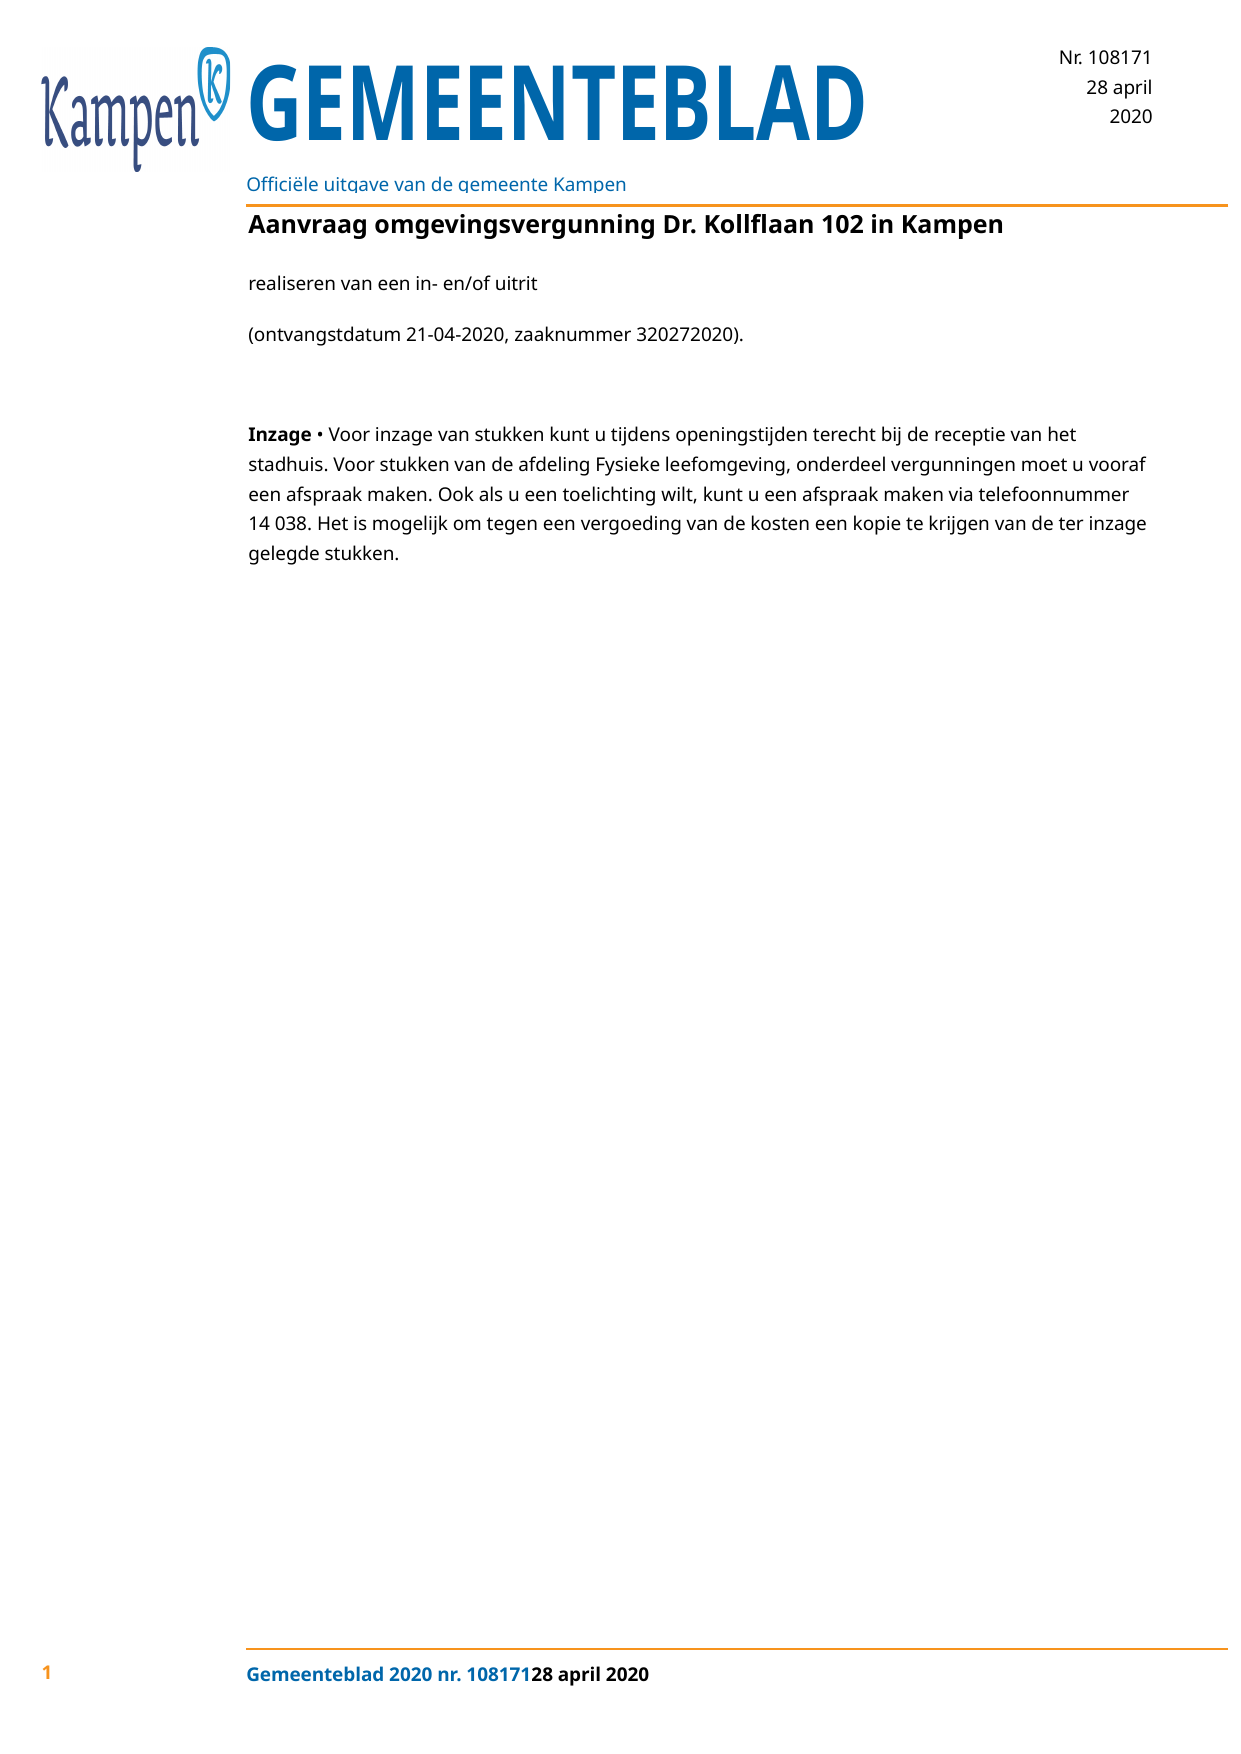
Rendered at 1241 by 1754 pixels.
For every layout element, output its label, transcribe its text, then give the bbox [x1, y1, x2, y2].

text Inzage • Voor inzage van stukken kunt u tijdens openingstijden terecht bij de receptie van het stadhuis. Voor stukken van de afdeling Fysieke leefomgeving, onderdeel vergunningen moet u vooraf een afspraak maken. Ook als u een toelichting wilt, kunt u een afspraak maken via telefoonnummer 14 038. Het is mogelijk om tegen een vergoeding van de kosten een kopie te krijgen van de ter inzage gelegde stukken. [248, 422, 1152, 566]
text Aanvraag omgevingsvergunning Dr. Kollflaan 102 in Kampen [248, 207, 1152, 241]
text (ontvangstdatum 21-04-2020, zaaknummer 320272020). [248, 321, 1152, 346]
picture [41, 47, 231, 172]
text realiseren van een in- en/of uitrit [248, 270, 1152, 296]
